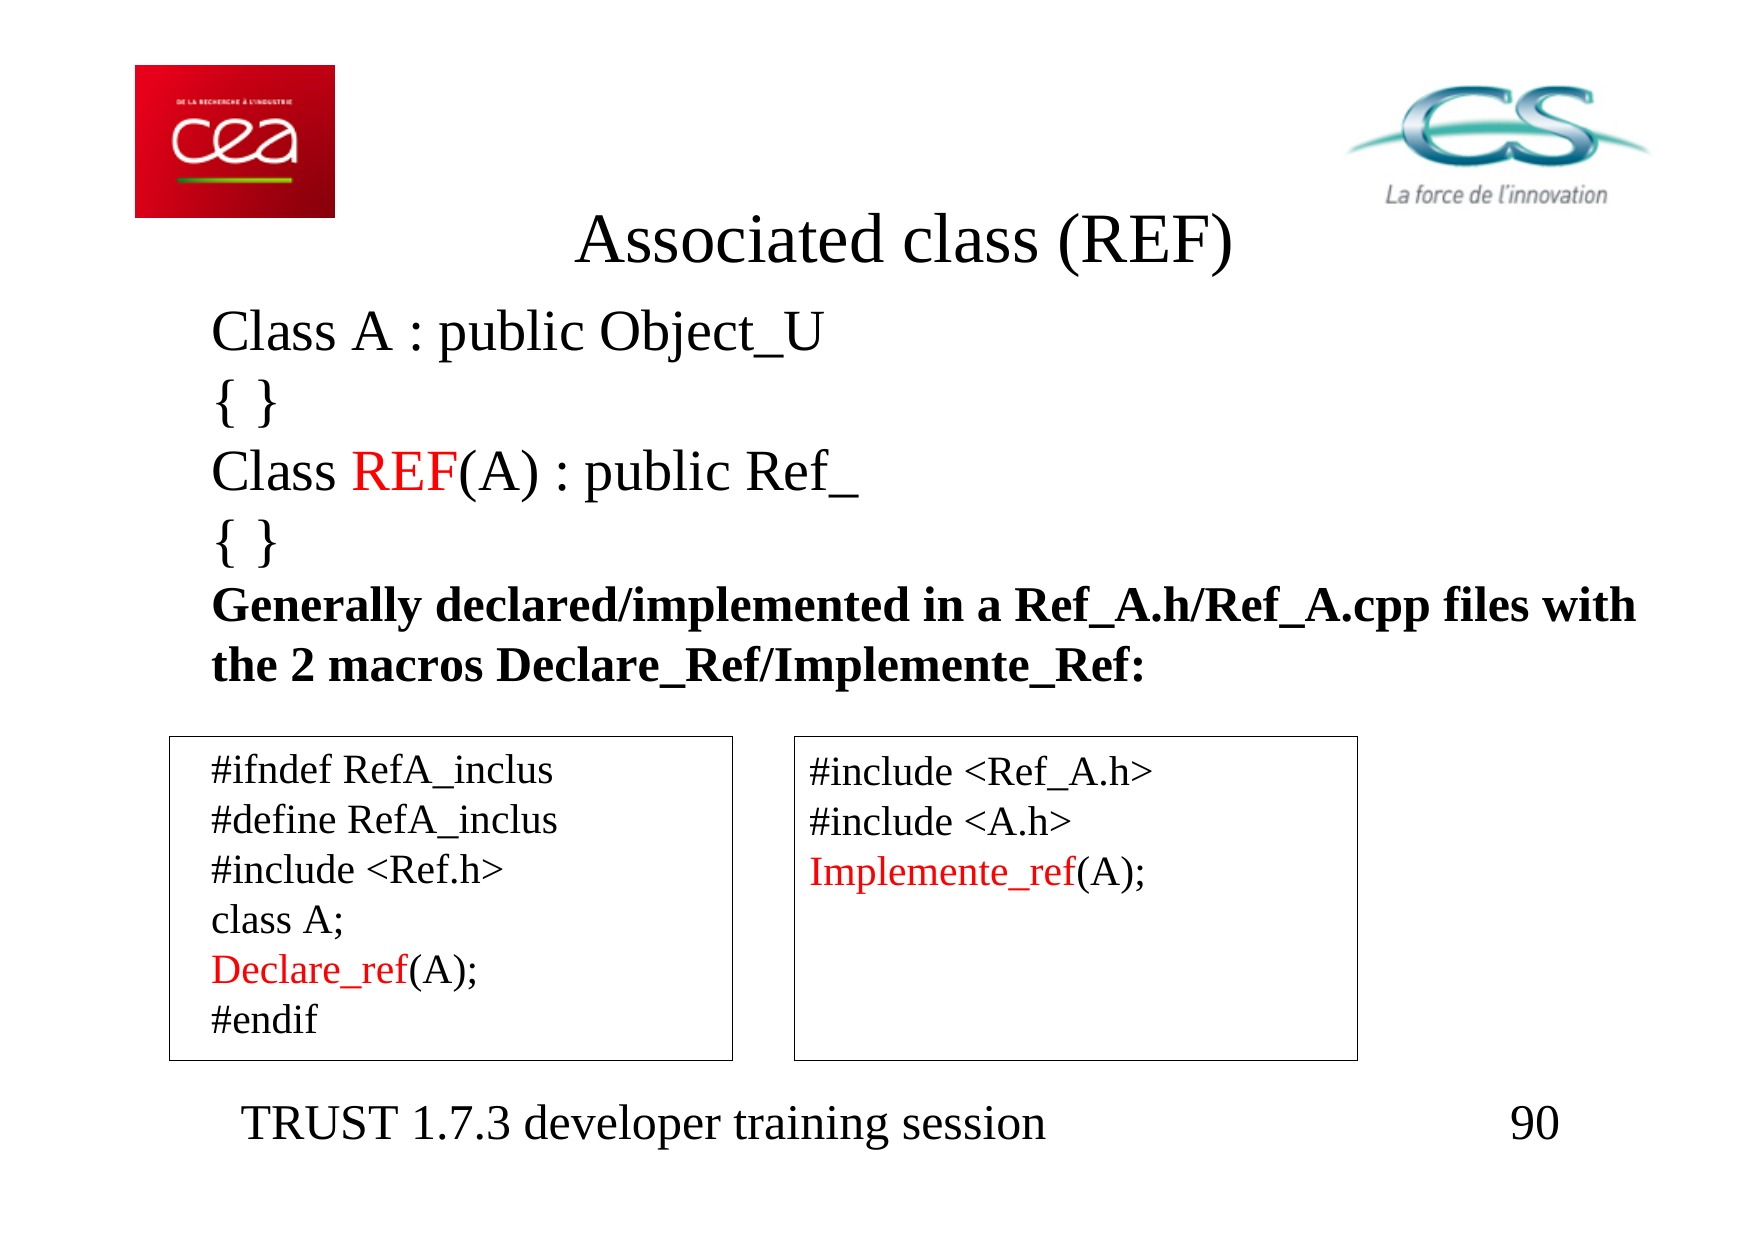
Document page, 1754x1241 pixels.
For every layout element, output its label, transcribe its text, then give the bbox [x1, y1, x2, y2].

text_box Class A : public Object_U { } Class REF(A) : public Ref_ { } Generally declared/implemented in a Ref_A.h/Ref_A.cpp files with the 2 macros Declare_Ref/Implemente_Ref: #ifndef RefA_inclus #define RefA_inclus #include <Ref.h> class A; Declare_ref(A); #endif [196, 284, 1666, 1170]
text_box Associated class (REF) [220, 74, 1572, 284]
picture [135, 65, 335, 218]
text_box #include <Ref_A.h> #include <A.h> Implemente_ref(A); [794, 736, 1327, 1051]
picture [1340, 73, 1662, 218]
text_box Class A : public Object_U { } Class REF(A) : public Ref_ { } Generally declared/implemented in a Ref_A.h/Ref_A.cpp files with the 2 macros Declare_Ref/Implemente_Ref: #ifndef RefA_inclus #define RefA_inclus #include <Ref.h> class A; Declare_ref(A); #endif [196, 737, 732, 1060]
